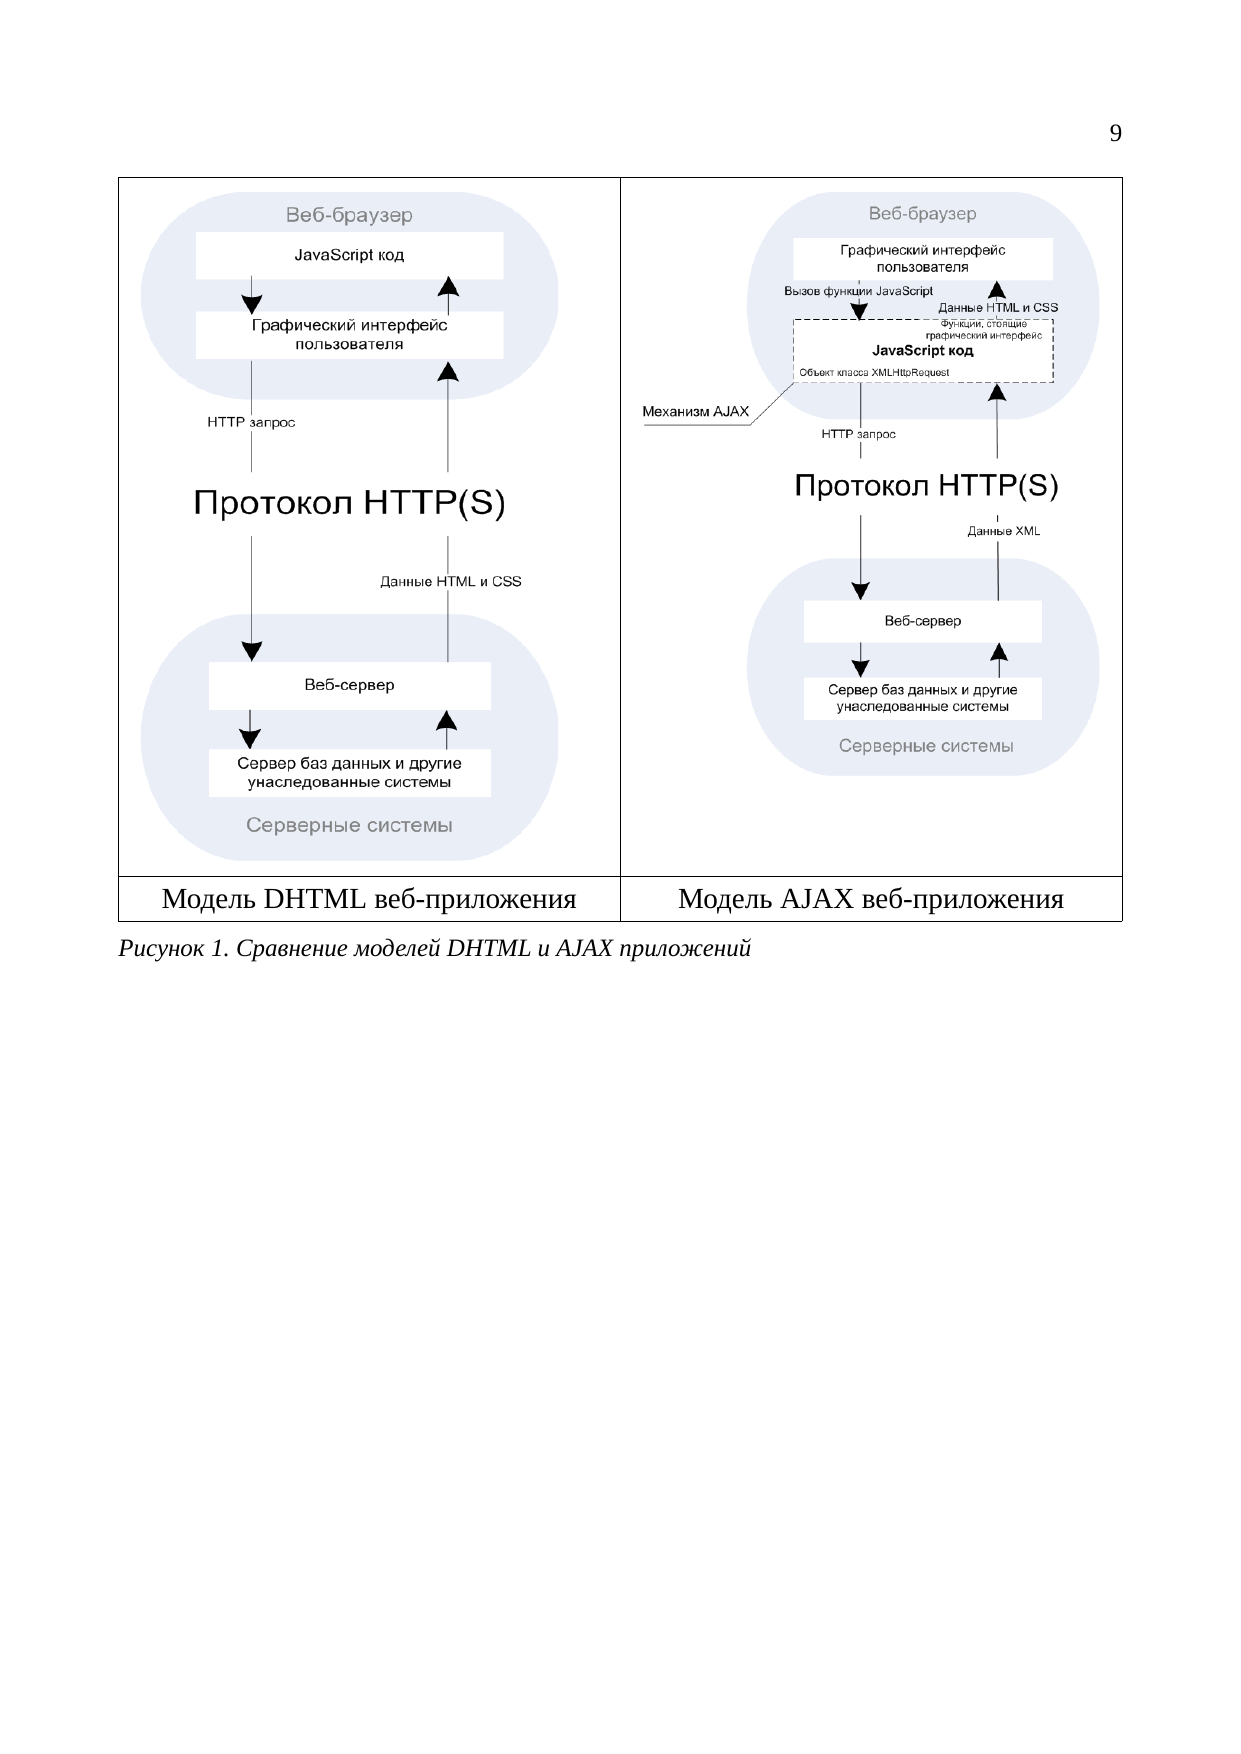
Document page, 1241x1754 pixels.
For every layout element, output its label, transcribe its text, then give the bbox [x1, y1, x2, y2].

table_cell Модель DHTML веб-приложения [119, 877, 620, 921]
text Рисунок 1. Сравнение моделей DHTML и AJAX приложений [118, 933, 1122, 962]
picture [642, 192, 1100, 776]
table_cell Модель AJAX веб-приложения [621, 877, 1122, 921]
table_header [119, 178, 620, 876]
picture [140, 192, 559, 861]
table_header [621, 178, 1122, 876]
